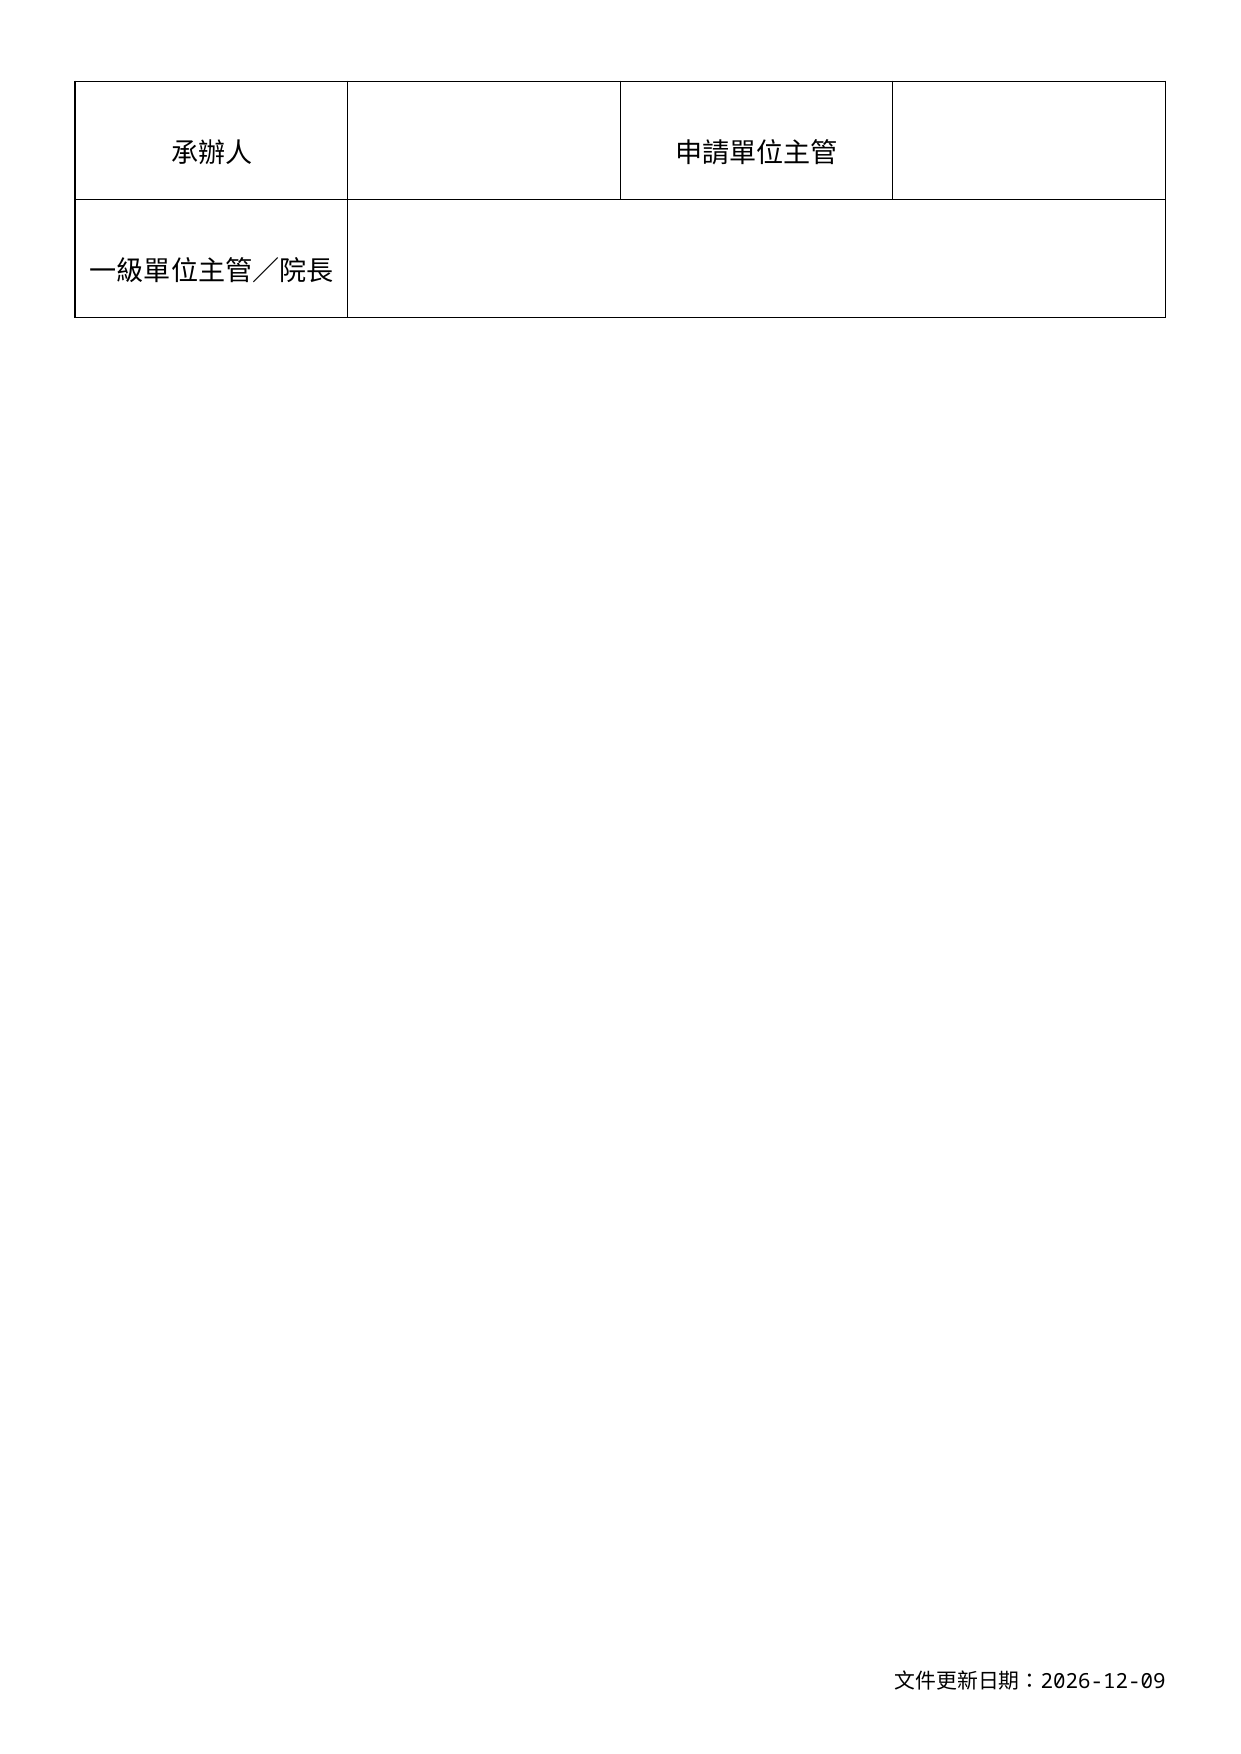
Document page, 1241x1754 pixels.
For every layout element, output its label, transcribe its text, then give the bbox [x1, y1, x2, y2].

table_cell [348, 82, 620, 199]
table_cell 申請單位主管 [621, 82, 892, 199]
table_cell 一級單位主管／院長 [76, 200, 347, 317]
table_cell [348, 200, 1165, 317]
table_cell 承辦人 [76, 82, 347, 199]
table_cell [893, 82, 1165, 199]
